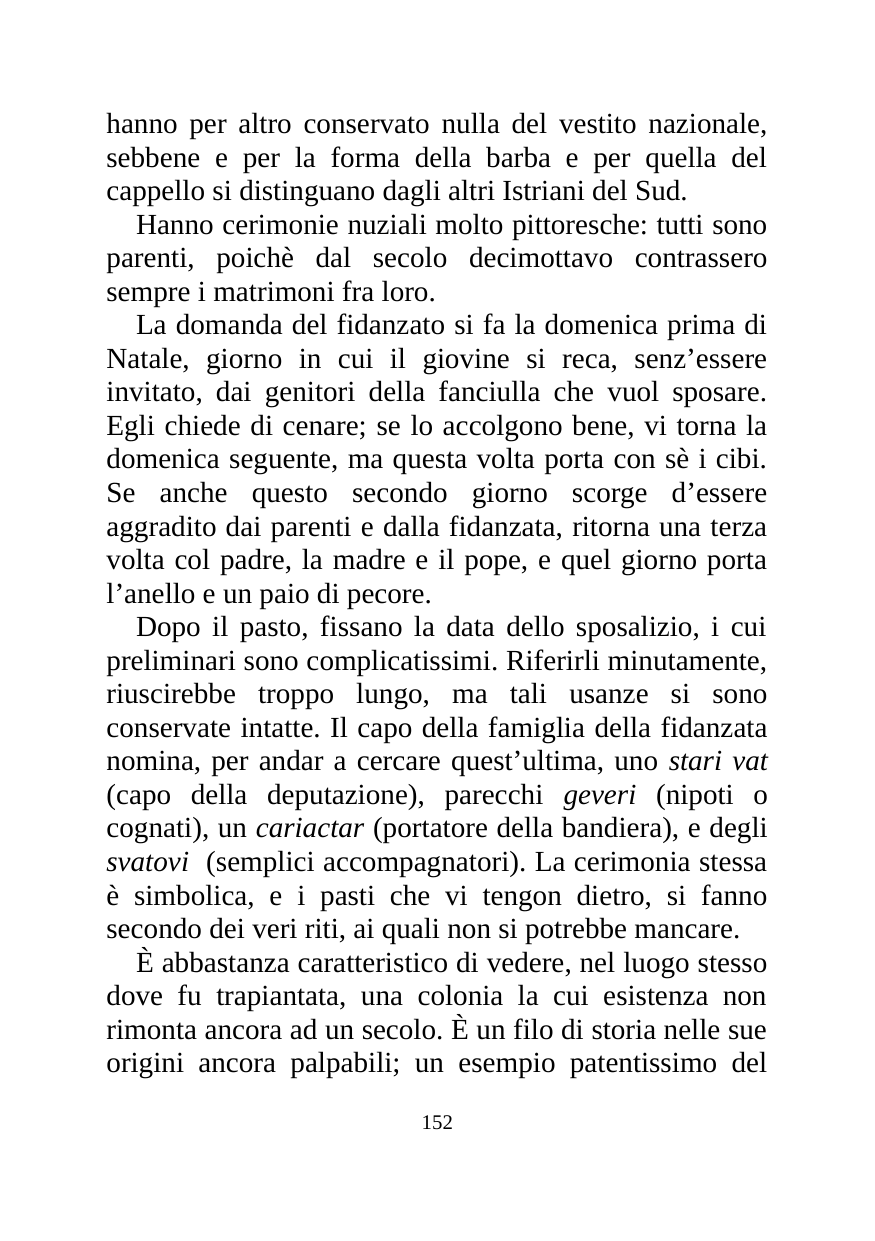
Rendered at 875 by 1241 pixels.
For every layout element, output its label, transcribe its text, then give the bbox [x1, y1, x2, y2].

text È abbastanza caratteristico di vedere, nel luogo stesso dove fu trapiantata, una colonia la cui esistenza non rimonta ancora ad un secolo. È un filo di storia nelle sue origini ancora palpabili; un esempio patentissimo del [106, 945, 768, 1079]
text La domanda del fidanzato si fa la domenica prima di Natale, giorno in cui il giovine si reca, senz’essere invitato, dai genitori della fanciulla che vuol sposare. Egli chiede di cenare; se lo accolgono bene, vi torna la domenica seguente, ma questa volta porta con sè i cibi. Se anche questo secondo giorno scorge d’essere aggradito dai parenti e dalla fidanzata, ritorna una terza volta col padre, la madre e il pope, e quel giorno porta l’anello e un paio di pecore. [106, 307, 768, 609]
text Dopo il pasto, fissano la data dello sposalizio, i cui preliminari sono complicatissimi. Riferirli minutamente, riuscirebbe troppo lungo, ma tali usanze si sono conservate intatte. Il capo della famiglia della fidanzata nomina, per andar a cercare quest’ultima, uno stari vat (capo della deputazione), parecchi geveri (nipoti o cognati), un cariactar (portatore della bandiera), e degli svatovi (semplici accompagnatori). La cerimonia stessa è simbolica, e i pasti che vi tengon dietro, si fanno secondo dei veri riti, ai quali non si potrebbe mancare. [106, 609, 768, 945]
text hanno per altro conservato nulla del vestito nazionale, sebbene e per la forma della barba e per quella del cappello si distinguano dagli altri Istriani del Sud. [106, 106, 768, 207]
text Hanno cerimonie nuziali molto pittoresche: tutti sono parenti, poichè dal secolo decimottavo contrassero sempre i matrimoni fra loro. [106, 207, 768, 307]
